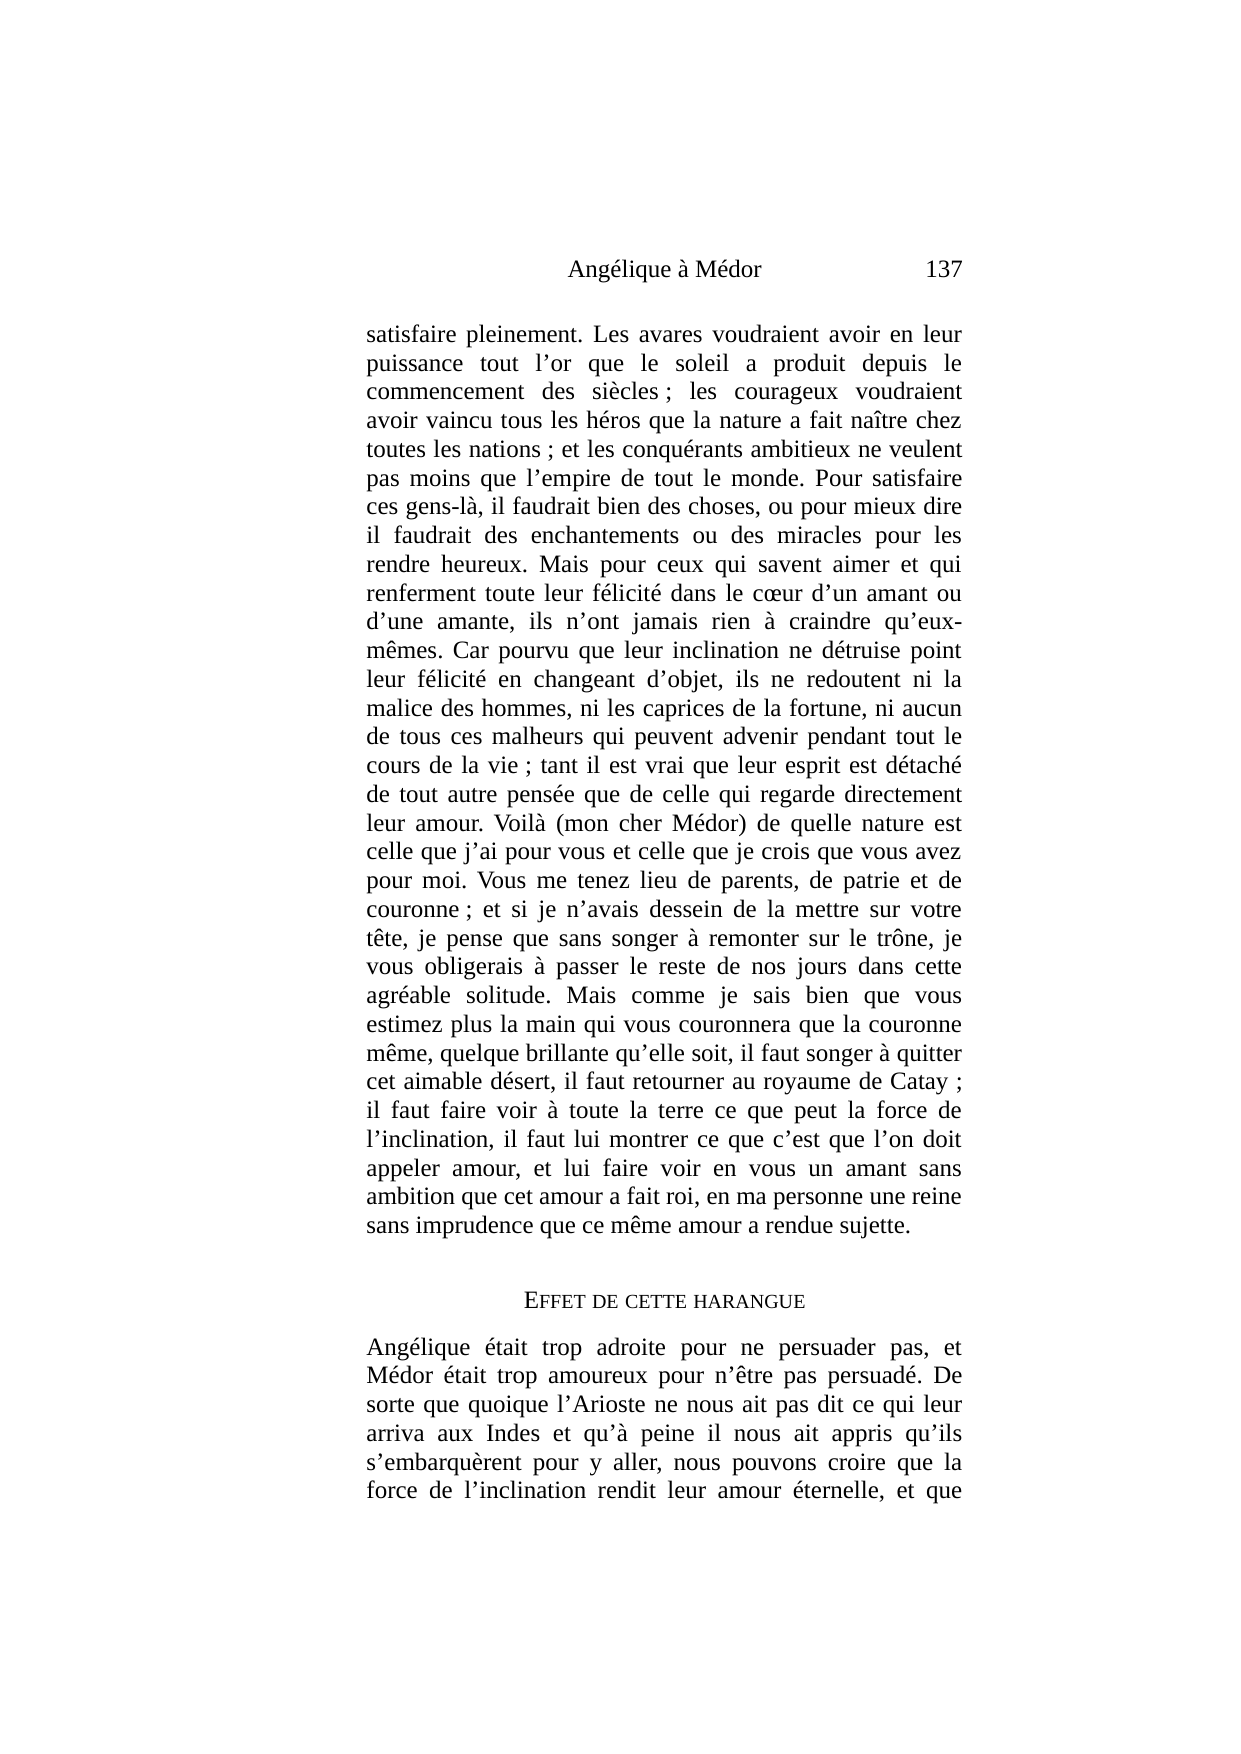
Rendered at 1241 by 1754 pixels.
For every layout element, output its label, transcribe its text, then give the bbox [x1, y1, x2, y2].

text satisfaire pleinement. Les avares voudraient avoir en leur puissance tout l’or que le soleil a produit depuis le commencement des siècles ; les courageux voudraient avoir vaincu tous les héros que la nature a fait naître chez toutes les nations ; et les conquérants ambitieux ne veulent pas moins que l’empire de tout le monde. Pour satisfaire ces gens-là, il faudrait bien des choses, ou pour mieux dire il faudrait des enchantements ou des miracles pour les rendre heureux. Mais pour ceux qui savent aimer et qui renferment toute leur félicité dans le cœur d’un amant ou d’une amante, ils n’ont jamais rien à craindre qu’eux-mêmes. Car pourvu que leur inclination ne détruise point leur félicité en changeant d’objet, ils ne redoutent ni la malice des hommes, ni les caprices de la fortune, ni aucun de tous ces malheurs qui peuvent advenir pendant tout le cours de la vie ; tant il est vrai que leur esprit est détaché de tout autre pensée que de celle qui regarde directement leur amour. Voilà (mon cher Médor) de quelle nature est celle que j’ai pour vous et celle que je crois que vous avez pour moi. Vous me tenez lieu de parents, de patrie et de couronne ; et si je n’avais dessein de la mettre sur votre tête, je pense que sans songer à remonter sur le trône, je vous obligerais à passer le reste de nos jours dans cette agréable solitude. Mais comme je sais bien que vous estimez plus la main qui vous couronnera que la couronne même, quelque brillante qu’elle soit, il faut songer à quitter cet aimable désert, il faut retourner au royaume de Catay ; il faut faire voir à toute la terre ce que peut la force de l’inclination, il faut lui montrer ce que c’est que l’on doit appeler amour, et lui faire voir en vous un amant sans ambition que cet amour a fait roi, en ma personne une reine sans imprudence que ce même amour a rendue sujette. [366, 319, 963, 1239]
subtitle Effet de cette harangue [366, 1285, 963, 1314]
text Angélique était trop adroite pour ne persuader pas, et Médor était trop amoureux pour n’être pas persuadé. De sorte que quoique l’Arioste ne nous ait pas dit ce qui leur arriva aux Indes et qu’à peine il nous ait appris qu’ils s’embarquèrent pour y aller, nous pouvons croire que la force de l’inclination rendit leur amour éternelle, et que [366, 1332, 963, 1504]
